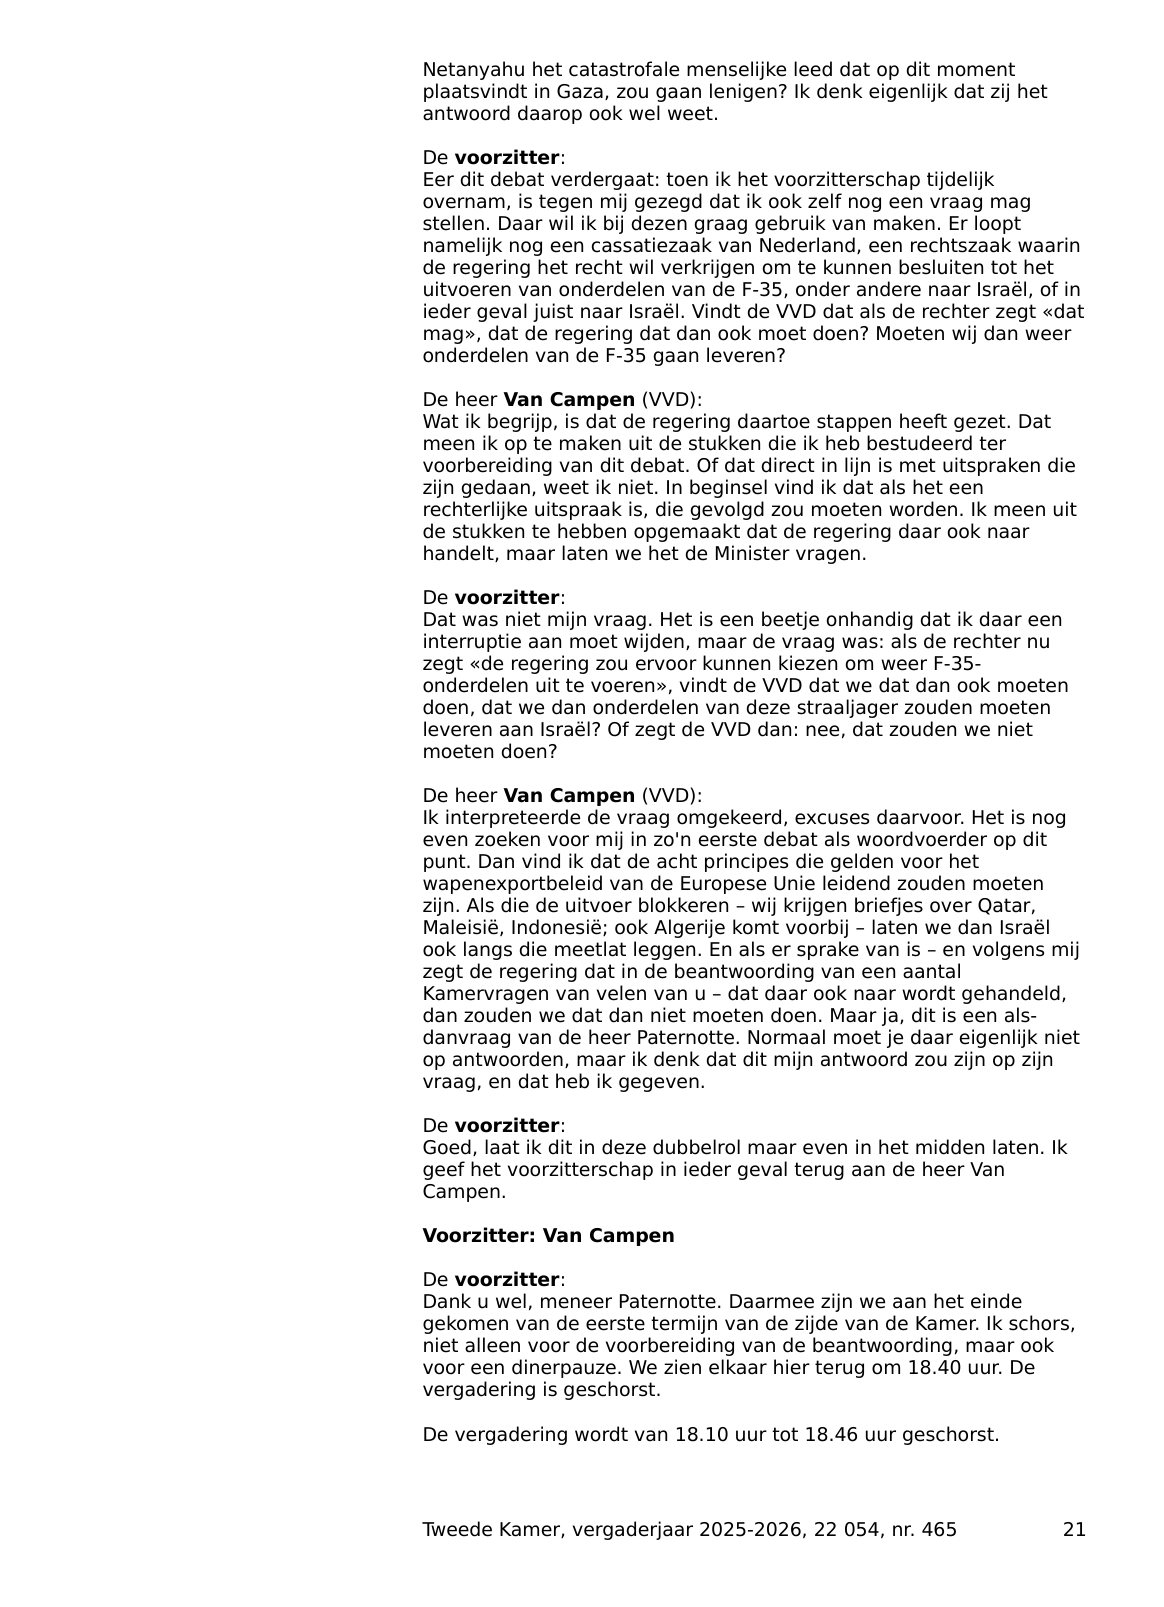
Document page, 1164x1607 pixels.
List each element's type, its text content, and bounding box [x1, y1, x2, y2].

text De heer Van Campen (VVD): [422, 389, 1087, 411]
text De vergadering wordt van 18.10 uur tot 18.46 uur geschorst. [422, 1423, 1087, 1445]
text Ik interpreteerde de vraag omgekeerd, excuses daarvoor. Het is nog even zoeken voor mij in zo'n eerste debat als woordvoerder op dit punt. Dan vind ik dat de acht principes die gelden voor het wapenexportbeleid van de Europese Unie leidend zouden moeten zijn. Als die de uitvoer blokkeren – wij krijgen briefjes over Qatar, Maleisië, Indonesië; ook Algerije komt voorbij – laten we dan Israël ook langs die meetlat leggen. En als er sprake van is – en volgens mij zegt de regering dat in de beantwoording van een aantal Kamervragen van velen van u – dat daar ook naar wordt gehandeld, dan zouden we dat dan niet moeten doen. Maar ja, dit is een als-danvraag van de heer Paternotte. Normaal moet je daar eigenlijk niet op antwoorden, maar ik denk dat dit mijn antwoord zou zijn op zijn vraag, en dat heb ik gegeven. [422, 807, 1087, 1093]
text Wat ik begrijp, is dat de regering daartoe stappen heeft gezet. Dat meen ik op te maken uit de stukken die ik heb bestudeerd ter voorbereiding van dit debat. Of dat direct in lijn is met uitspraken die zijn gedaan, weet ik niet. In beginsel vind ik dat als het een rechterlijke uitspraak is, die gevolgd zou moeten worden. Ik meen uit de stukken te hebben opgemaakt dat de regering daar ook naar handelt, maar laten we het de Minister vragen. [422, 411, 1087, 565]
text Goed, laat ik dit in deze dubbelrol maar even in het midden laten. Ik geef het voorzitterschap in ieder geval terug aan de heer Van Campen. [422, 1137, 1087, 1203]
text De voorzitter: [422, 1115, 1087, 1137]
text Eer dit debat verdergaat: toen ik het voorzitterschap tijdelijk overnam, is tegen mij gezegd dat ik ook zelf nog een vraag mag stellen. Daar wil ik bij dezen graag gebruik van maken. Er loopt namelijk nog een cassatiezaak van Nederland, een rechtszaak waarin de regering het recht wil verkrijgen om te kunnen besluiten tot het uitvoeren van onderdelen van de F-35, onder andere naar Israël, of in ieder geval juist naar Israël. Vindt de VVD dat als de rechter zegt «dat mag», dat de regering dat dan ook moet doen? Moeten wij dan weer onderdelen van de F-35 gaan leveren? [422, 169, 1087, 367]
subtitle Voorzitter: Van Campen [422, 1225, 1087, 1247]
text Dank u wel, meneer Paternotte. Daarmee zijn we aan het einde gekomen van de eerste termijn van de zijde van de Kamer. Ik schors, niet alleen voor de voorbereiding van de beantwoording, maar ook voor een dinerpauze. We zien elkaar hier terug om 18.40 uur. De vergadering is geschorst. [422, 1291, 1087, 1401]
text Netanyahu het catastrofale menselijke leed dat op dit moment plaatsvindt in Gaza, zou gaan lenigen? Ik denk eigenlijk dat zij het antwoord daarop ook wel weet. [422, 59, 1087, 125]
text De voorzitter: [422, 587, 1087, 609]
text De voorzitter: [422, 147, 1087, 169]
text Dat was niet mijn vraag. Het is een beetje onhandig dat ik daar een interruptie aan moet wijden, maar de vraag was: als de rechter nu zegt «de regering zou ervoor kunnen kiezen om weer F-35-onderdelen uit te voeren», vindt de VVD dat we dat dan ook moeten doen, dat we dan onderdelen van deze straaljager zouden moeten leveren aan Israël? Of zegt de VVD dan: nee, dat zouden we niet moeten doen? [422, 609, 1087, 763]
text De voorzitter: [422, 1269, 1087, 1291]
text De heer Van Campen (VVD): [422, 785, 1087, 807]
